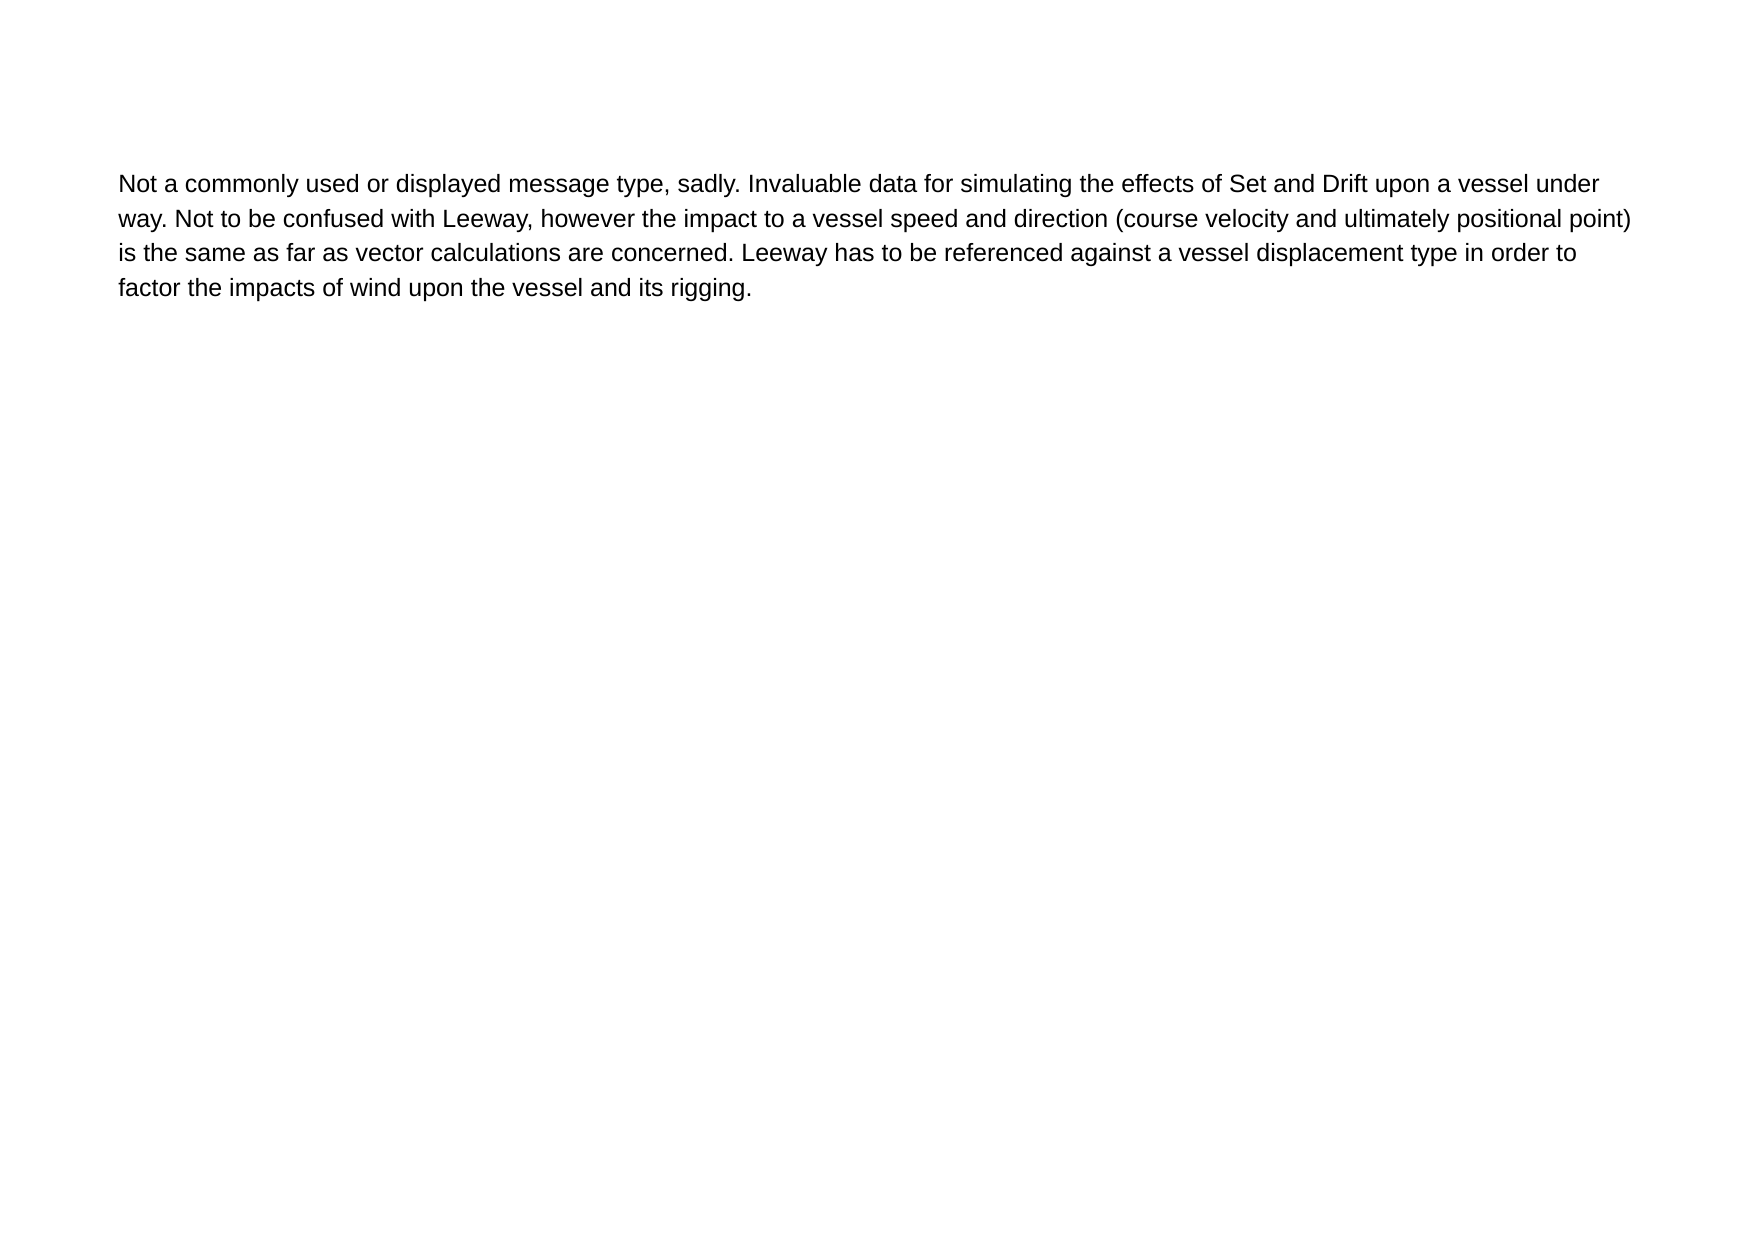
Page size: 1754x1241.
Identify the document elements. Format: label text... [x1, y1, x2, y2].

text Not a commonly used or displayed message type, sadly. Invaluable data for simulating the effects of Set and Drift upon a vessel under way. Not to be confused with Leeway, however the impact to a vessel speed and direction (course velocity and ultimately positional point) is the same as far as vector calculations are concerned. Leeway has to be referenced against a vessel displacement type in order to factor the impacts of wind upon the vessel and its rigging. [118, 169, 1636, 301]
